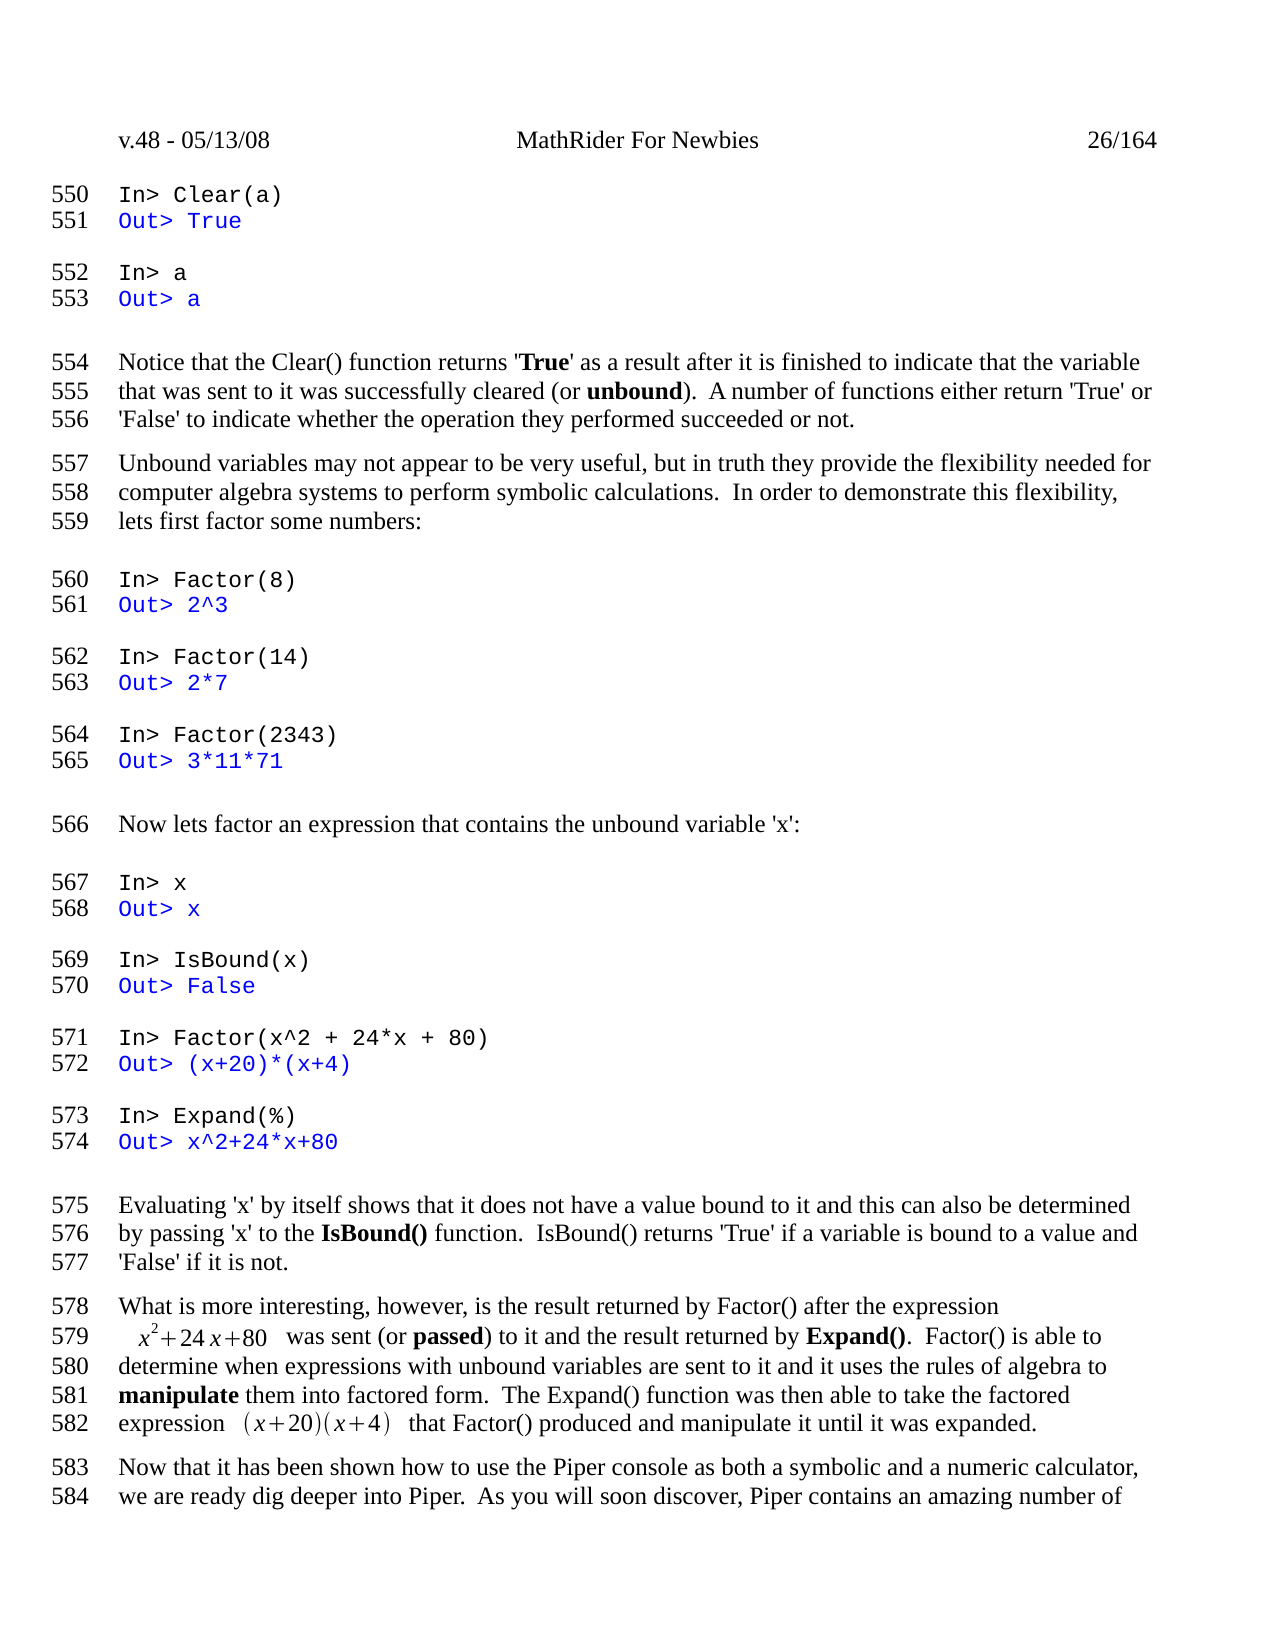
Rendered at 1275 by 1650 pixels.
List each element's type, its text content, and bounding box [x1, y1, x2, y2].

text In> a [118, 262, 1157, 288]
text Now lets factor an expression that contains the unbound variable 'x': [118, 809, 1157, 838]
text Out> 2^3 [118, 594, 1157, 620]
text In> Factor(14) [118, 646, 1157, 672]
text Out> False [118, 975, 1157, 1001]
text In> Factor(x^2 + 24*x + 80) [118, 1027, 1157, 1053]
text Out> True [118, 210, 1157, 236]
text Out> (x+20)*(x+4) [118, 1053, 1157, 1078]
text In> Clear(a) [118, 184, 1157, 210]
text What is more interesting, however, is the result returned by Factor() after the expressionwas sent (or passed) to it and the result returned by Expand(). Factor() is able to determine when expressions with unbound variables are sent to it and it uses the rules of algebra to manipulate them into factored form. The Expand() function was then able to take the factored expressionthat Factor() produced and manipulate it until it was expanded. [118, 1291, 1157, 1437]
text In> Factor(8) [118, 568, 1157, 594]
text In> Factor(2343) [118, 723, 1157, 749]
text Unbound variables may not appear to be very useful, but in truth they provide the flexibility needed for computer algebra systems to perform symbolic calculations. In order to demonstrate this flexibility, lets first factor some numbers: [118, 448, 1157, 534]
text Now that it has been shown how to use the Piper console as both a symbolic and a numeric calculator, we are ready dig deeper into Piper. As you will soon discover, Piper contains an amazing number of [118, 1452, 1157, 1510]
text In> Expand(%) [118, 1104, 1157, 1130]
text Notice that the Clear() function returns 'True' as a result after it is finished to indicate that the variable that was sent to it was successfully cleared (or unbound). A number of functions either return 'True' or 'False' to indicate whether the operation they performed succeeded or not. [118, 347, 1157, 433]
text In> x [118, 871, 1157, 897]
text Out> x [118, 897, 1157, 923]
text In> IsBound(x) [118, 949, 1157, 975]
text Out> 3*11*71 [118, 749, 1157, 775]
text Out> a [118, 288, 1157, 313]
text Evaluating 'x' by itself shows that it does not have a value bound to it and this can also be determined by passing 'x' to the IsBound() function. IsBound() returns 'True' if a variable is bound to a value and 'False' if it is not. [118, 1190, 1157, 1276]
text Out> x^2+24*x+80 [118, 1130, 1157, 1156]
text Out> 2*7 [118, 672, 1157, 698]
